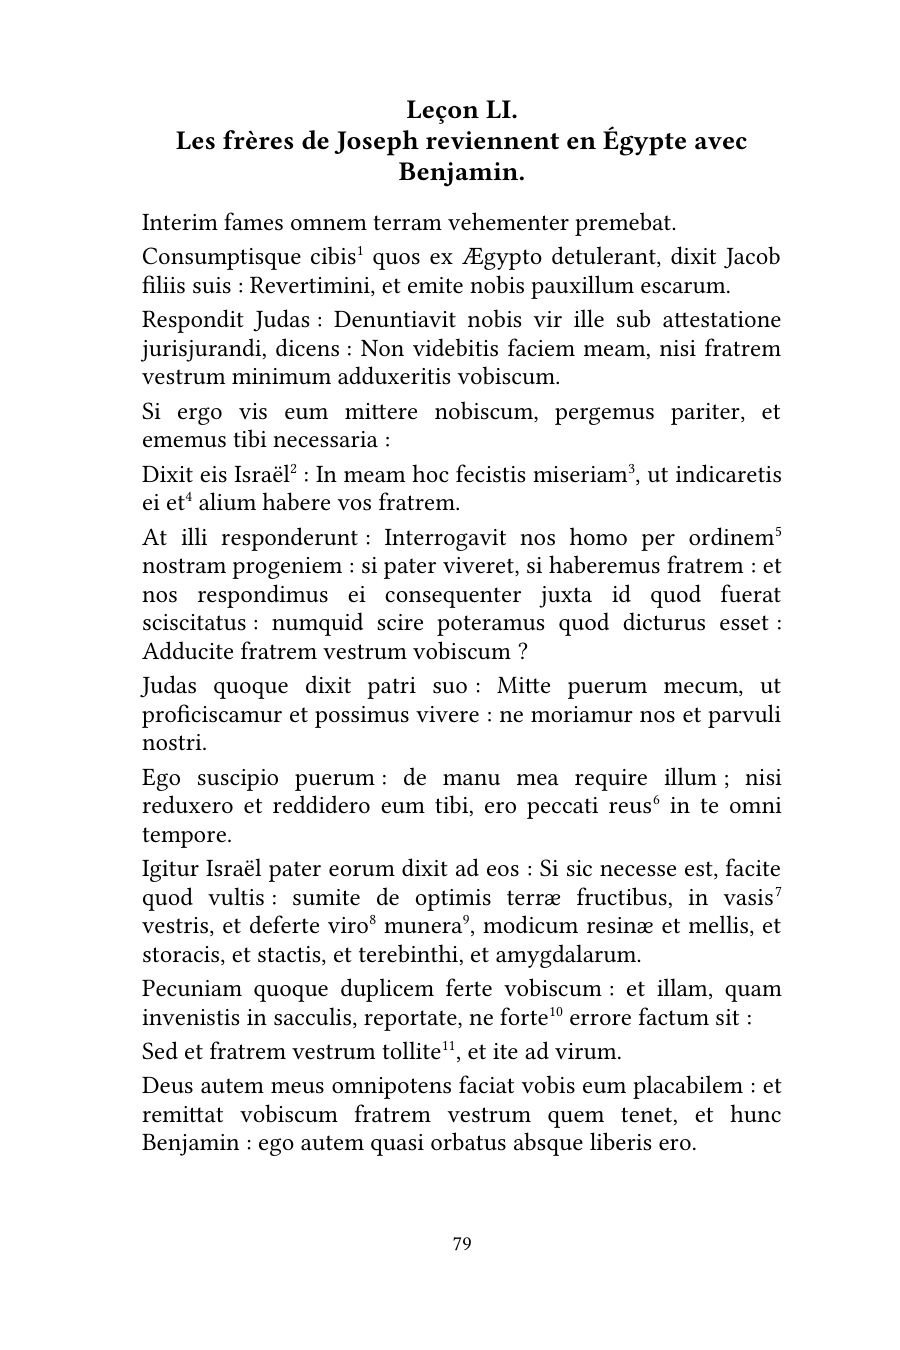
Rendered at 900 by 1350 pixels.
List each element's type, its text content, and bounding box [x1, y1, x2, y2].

text Si ergo vis eum mittere nobiscum, pergemus pariter, et ememus tibi necessaria : [142, 397, 782, 454]
text Dixit eis Israël2 : In meam hoc fecistis miseriam3, ut indicaretis ei et4 alium habere vos fratrem. [142, 459, 782, 517]
text Respondit Judas : Denuntiavit nobis vir ille sub attestatione jurisjurandi, dicens : Non videbitis faciem meam, nisi fratrem vestrum minimum adduxeritis vobiscum. [142, 305, 782, 391]
text Judas quoque dixit patri suo : Mitte puerum mecum, ut proficiscamur et possimus vivere : ne moriamur nos et parvuli nostri. [142, 671, 782, 757]
text Interim fames omnem terram vehementer premebat. [142, 208, 782, 236]
text Sed et fratrem vestrum tollite11, et ite ad virum. [142, 1037, 782, 1065]
text Ego suscipio puerum : de manu mea require illum ; nisi reduxero et reddidero eum tibi, ero peccati reus6 in te omni tempore. [142, 762, 782, 848]
text Pecuniam quoque duplicem ferte vobiscum : et illam, quam invenistis in sacculis, reportate, ne forte10 errore factum sit : [142, 974, 782, 1031]
text Leçon LI. Les frères de Joseph reviennent en Égypte avec Benjamin. [142, 94, 782, 187]
text Consumptisque cibis1 quos ex Ægypto detulerant, dixit Jacob filiis suis : Revertimini, et emite nobis pauxillum escarum. [142, 242, 782, 299]
text Igitur Israël pater eorum dixit ad eos : Si sic necesse est, facite quod vultis : sumite de optimis terræ fructibus, in vasis7 vestris, et deferte viro8 munera9, modicum resinæ et mellis, et storacis, et stactis, et terebinthi, et amygdalarum. [142, 854, 782, 968]
text Deus autem meus omnipotens faciat vobis eum placabilem : et remittat vobiscum fratrem vestrum quem tenet, et hunc Benjamin : ego autem quasi orbatus absque liberis ero. [142, 1071, 782, 1157]
text At illi responderunt : Interrogavit nos homo per ordinem5 nostram progeniem : si pater viveret, si haberemus fratrem : et nos respondimus ei consequenter juxta id quod fuerat sciscitatus : numquid scire poteramus quod dicturus esset : Adducite fratrem vestrum vobiscum ? [142, 522, 782, 665]
